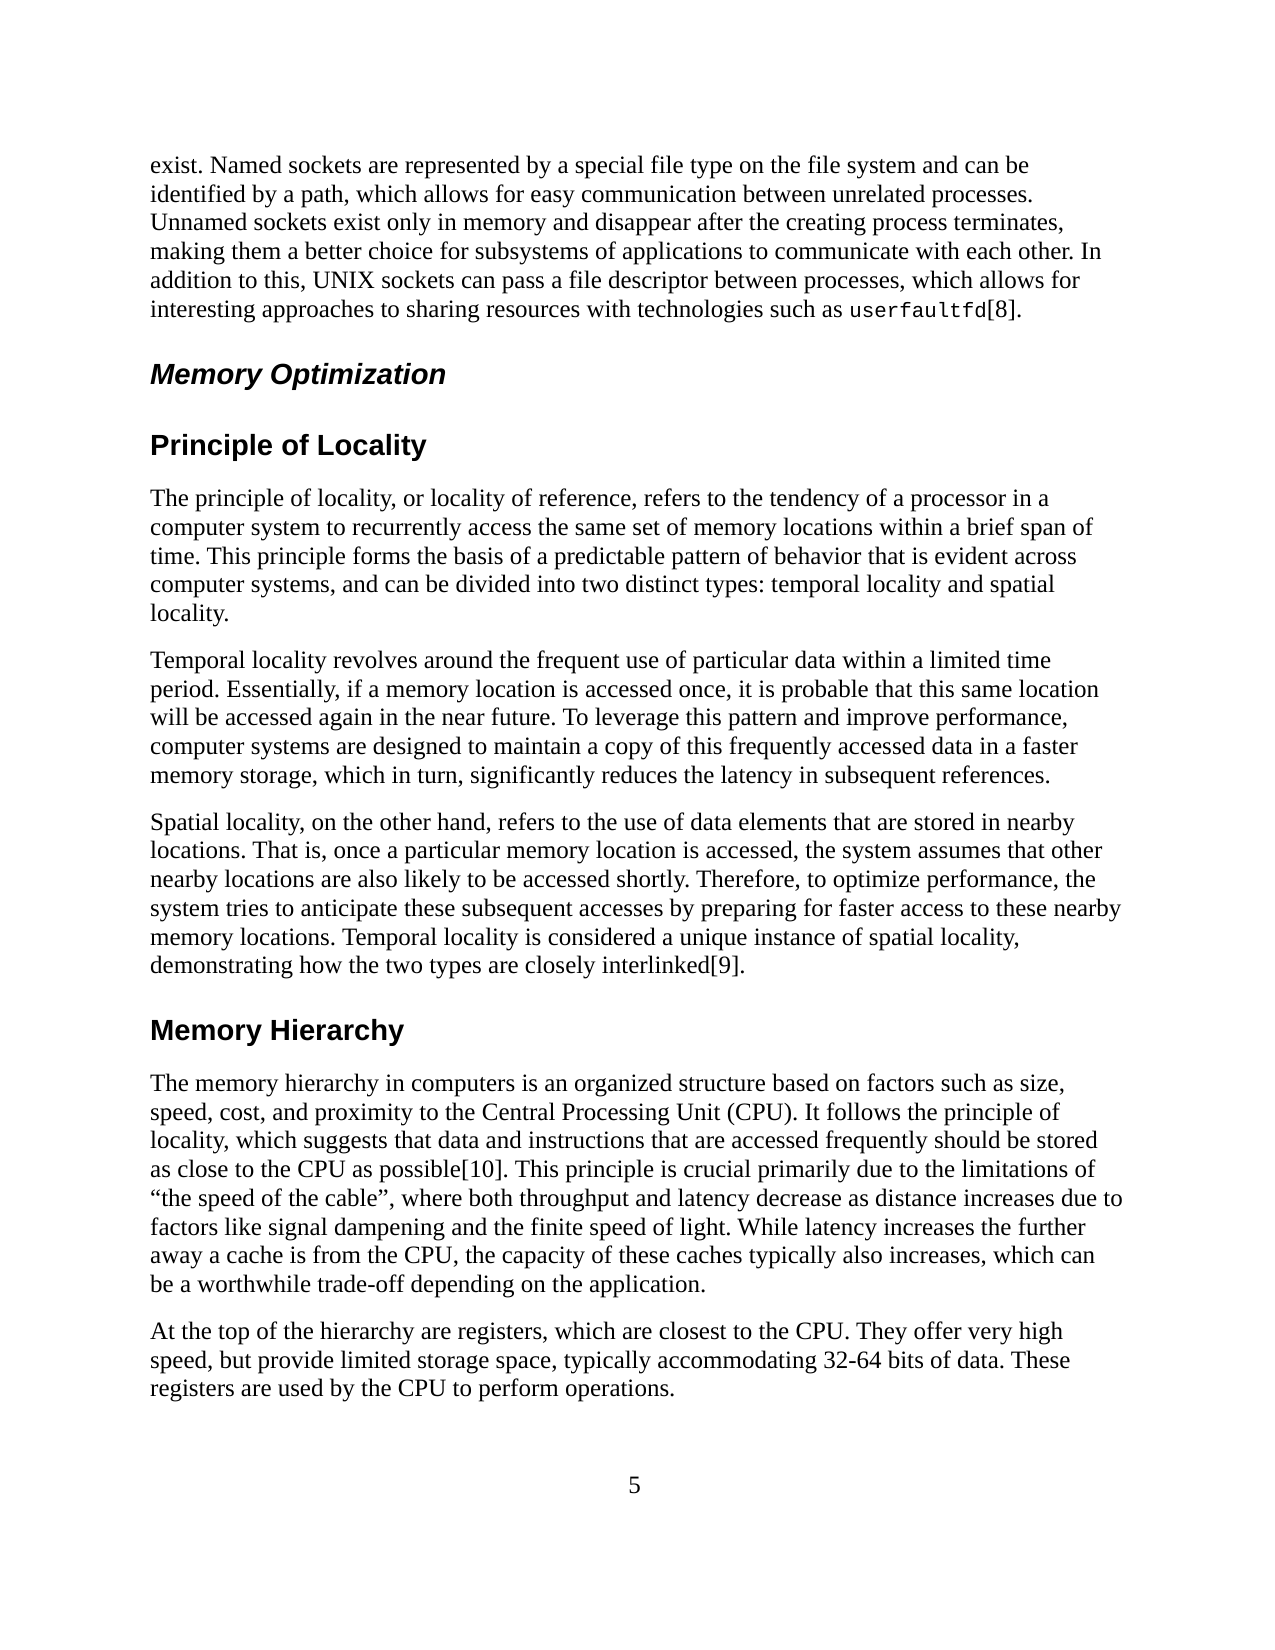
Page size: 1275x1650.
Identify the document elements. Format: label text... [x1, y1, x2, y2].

text At the top of the hierarchy are registers, which are closest to the CPU. They offer very high speed, but provide limited storage space, typically accommodating 32-64 bits of data. These registers are used by the CPU to perform operations. [150, 1316, 1125, 1402]
text Spatial locality, on the other hand, refers to the use of data elements that are stored in nearby locations. That is, once a particular memory location is accessed, the system assumes that other nearby locations are also likely to be accessed shortly. Therefore, to optimize performance, the system tries to anticipate these subsequent accesses by preparing for faster access to these nearby memory locations. Temporal locality is considered a unique instance of spatial locality, demonstrating how the two types are closely interlinked[9]. [150, 807, 1125, 979]
text The principle of locality, or locality of reference, refers to the tendency of a processor in a computer system to recurrently access the same set of memory locations within a brief span of time. This principle forms the basis of a predictable pattern of behavior that is evident across computer systems, and can be divided into two distinct types: temporal locality and spatial locality. [150, 483, 1125, 627]
subtitle Principle of Locality [150, 428, 1125, 462]
subtitle Memory Hierarchy [150, 1013, 1125, 1047]
subtitle Memory Optimization [150, 357, 1125, 391]
text Temporal locality revolves around the frequent use of particular data within a limited time period. Essentially, if a memory location is accessed once, it is probable that this same location will be accessed again in the near future. To leverage this pattern and improve performance, computer systems are designed to maintain a copy of this frequently accessed data in a faster memory storage, which in turn, significantly reduces the latency in subsequent references. [150, 645, 1125, 789]
text exist. Named sockets are represented by a special file type on the file system and can be identified by a path, which allows for easy communication between unrelated processes. Unnamed sockets exist only in memory and disappear after the creating process terminates, making them a better choice for subsystems of applications to communicate with each other. In addition to this, UNIX sockets can pass a file descriptor between processes, which allows for interesting approaches to sharing resources with technologies such as userfaultfd[8]. [150, 150, 1125, 323]
text The memory hierarchy in computers is an organized structure based on factors such as size, speed, cost, and proximity to the Central Processing Unit (CPU). It follows the principle of locality, which suggests that data and instructions that are accessed frequently should be stored as close to the CPU as possible[10]. This principle is crucial primarily due to the limitations of “the speed of the cable”, where both throughput and latency decrease as distance increases due to factors like signal dampening and the finite speed of light. While latency increases the further away a cache is from the CPU, the capacity of these caches typically also increases, which can be a worthwhile trade-off depending on the application. [150, 1068, 1125, 1298]
